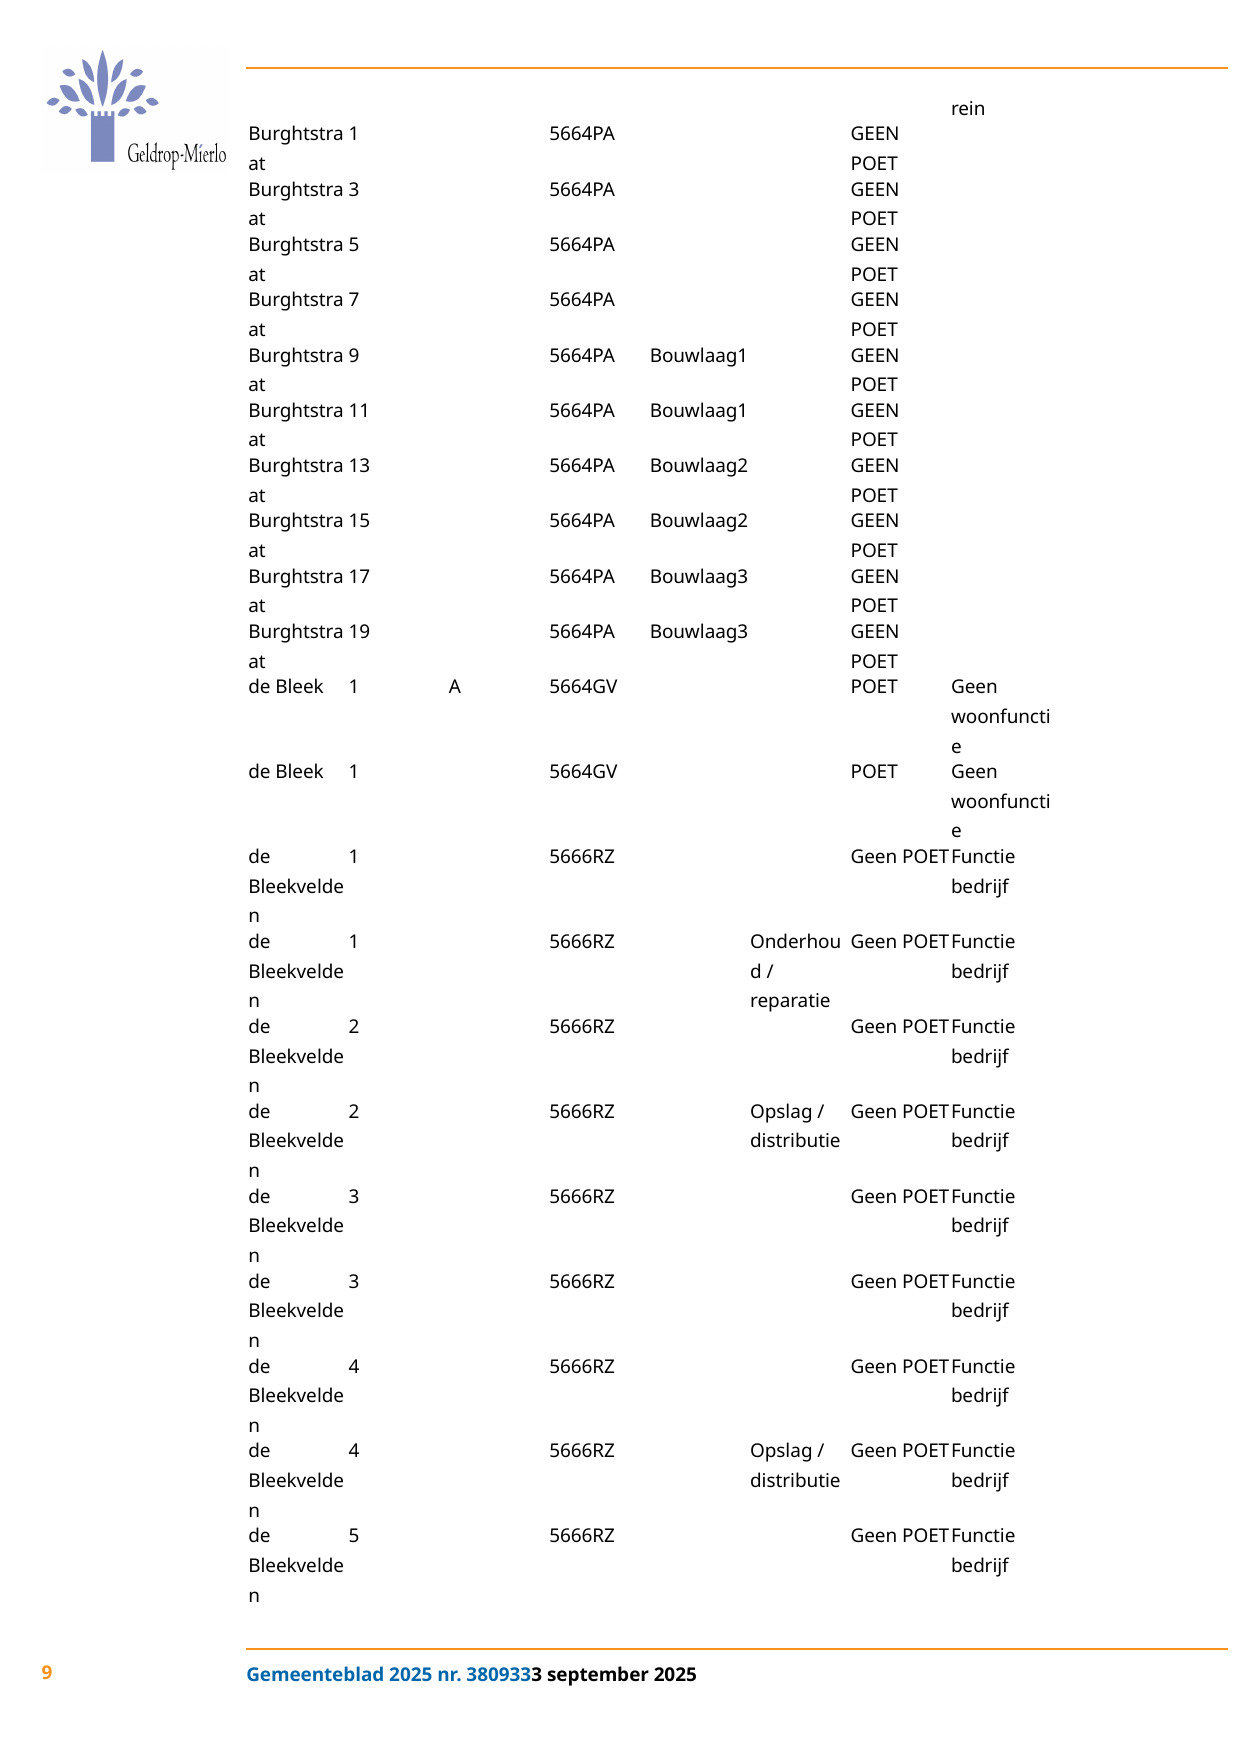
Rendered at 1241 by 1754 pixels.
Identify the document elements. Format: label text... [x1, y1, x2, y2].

table_cell Geen POET [850, 844, 951, 928]
table_cell Burghtstraat [248, 121, 348, 176]
table_cell [449, 286, 549, 342]
table_cell Onderhoud / reparatie [750, 928, 850, 1013]
table_cell [850, 95, 951, 121]
table_cell [348, 95, 449, 121]
table_cell 5664GV [549, 759, 649, 843]
table_cell 5666RZ [549, 1183, 649, 1268]
picture [41, 47, 231, 172]
table_cell GEEN POET [850, 286, 951, 342]
table_cell Burghtstraat [248, 397, 348, 452]
table_cell [650, 1183, 750, 1268]
table_cell [750, 1183, 850, 1268]
table_cell [750, 1268, 850, 1353]
table_cell 1 [348, 121, 449, 176]
table_cell 9 [348, 342, 449, 397]
table_cell de Bleekvelden [248, 1268, 348, 1353]
table_cell Burghtstraat [248, 563, 348, 618]
table_cell Burghtstraat [248, 453, 348, 508]
table_cell [650, 231, 750, 286]
table_cell Functie bedrijf [951, 928, 1051, 1013]
table_cell [449, 1098, 549, 1183]
table_cell 5664PA [549, 231, 649, 286]
table_cell 1 [348, 928, 449, 1013]
table_cell [449, 508, 549, 563]
table_cell 5664PA [549, 563, 649, 618]
table_cell 5666RZ [549, 844, 649, 928]
table_cell [750, 1353, 850, 1438]
table_cell [449, 1353, 549, 1438]
table_cell 5664PA [549, 453, 649, 508]
table_cell Functie bedrijf [951, 1523, 1051, 1607]
table_cell [750, 1523, 850, 1607]
table_cell [650, 844, 750, 928]
table_cell [951, 563, 1051, 618]
table_cell [449, 231, 549, 286]
table_cell 7 [348, 286, 449, 342]
table_cell de Bleekvelden [248, 844, 348, 928]
table_cell [750, 508, 850, 563]
table_cell de Bleekvelden [248, 1013, 348, 1098]
table_cell [449, 759, 549, 843]
table_cell [650, 759, 750, 843]
table_cell rein [951, 95, 1051, 121]
table_cell GEEN POET [850, 176, 951, 231]
table_cell 5664PA [549, 286, 649, 342]
table_cell Functie bedrijf [951, 1013, 1051, 1098]
table_cell 5666RZ [549, 1353, 649, 1438]
table_cell 5 [348, 1523, 449, 1607]
table_cell Bouwlaag1 [650, 342, 750, 397]
table_cell [650, 1438, 750, 1523]
table_cell Functie bedrijf [951, 1098, 1051, 1183]
table_cell 5664PA [549, 397, 649, 452]
table_cell [449, 342, 549, 397]
table_cell [650, 1013, 750, 1098]
table_cell [750, 844, 850, 928]
table_cell 5 [348, 231, 449, 286]
table_cell A [449, 674, 549, 758]
table_cell de Bleekvelden [248, 1353, 348, 1438]
table_cell [650, 1098, 750, 1183]
table_cell 3 [348, 1268, 449, 1353]
table_cell 1 [348, 674, 449, 758]
table_cell [650, 928, 750, 1013]
table_cell Burghtstraat [248, 508, 348, 563]
table_cell 3 [348, 176, 449, 231]
table_cell de Bleek [248, 674, 348, 758]
table_cell GEEN POET [850, 121, 951, 176]
table_cell [449, 844, 549, 928]
table_cell 2 [348, 1013, 449, 1098]
table_cell Bouwlaag3 [650, 563, 750, 618]
table_cell [750, 618, 850, 674]
table_cell [650, 176, 750, 231]
table_cell Burghtstraat [248, 176, 348, 231]
table_cell [449, 563, 549, 618]
table_cell [951, 286, 1051, 342]
table_cell 11 [348, 397, 449, 452]
table_cell [951, 453, 1051, 508]
table_cell de Bleekvelden [248, 1183, 348, 1268]
table_cell de Bleekvelden [248, 1438, 348, 1523]
table_cell GEEN POET [850, 231, 951, 286]
table_cell 5664PA [549, 508, 649, 563]
table_cell [650, 286, 750, 342]
table_cell Geen POET [850, 928, 951, 1013]
table_cell [650, 1268, 750, 1353]
table_cell [750, 453, 850, 508]
table_cell POET [850, 674, 951, 758]
table_cell [750, 121, 850, 176]
table_cell GEEN POET [850, 508, 951, 563]
table_cell [449, 453, 549, 508]
table_cell Geen POET [850, 1098, 951, 1183]
table_cell [449, 928, 549, 1013]
table_cell [750, 342, 850, 397]
table_cell [449, 121, 549, 176]
table_cell 4 [348, 1353, 449, 1438]
table_cell 5664PA [549, 342, 649, 397]
table_cell [951, 342, 1051, 397]
table_cell [750, 563, 850, 618]
table_cell 2 [348, 1098, 449, 1183]
table_cell [650, 1353, 750, 1438]
table_cell [750, 176, 850, 231]
table_cell 5666RZ [549, 1013, 649, 1098]
table_cell [449, 1438, 549, 1523]
table_cell Geen woonfunctie [951, 759, 1051, 843]
table_cell 5666RZ [549, 1098, 649, 1183]
table_cell 5666RZ [549, 1523, 649, 1607]
table_cell 5664PA [549, 121, 649, 176]
table_cell de Bleek [248, 759, 348, 843]
table_cell Bouwlaag2 [650, 508, 750, 563]
table_cell 1 [348, 759, 449, 843]
table_cell [549, 95, 649, 121]
table_cell GEEN POET [850, 342, 951, 397]
table_cell [449, 618, 549, 674]
table_cell 5664PA [549, 618, 649, 674]
table_cell de Bleekvelden [248, 928, 348, 1013]
table_cell 3 [348, 1183, 449, 1268]
table_cell [750, 759, 850, 843]
table_cell 5666RZ [549, 1268, 649, 1353]
table_cell [449, 397, 549, 452]
table_cell 17 [348, 563, 449, 618]
table_cell 5666RZ [549, 1438, 649, 1523]
table_cell Opslag / distributie [750, 1438, 850, 1523]
table_cell de Bleekvelden [248, 1523, 348, 1607]
table_cell [750, 95, 850, 121]
table_cell Geen POET [850, 1268, 951, 1353]
table_cell 13 [348, 453, 449, 508]
table_cell Functie bedrijf [951, 1438, 1051, 1523]
table_cell Burghtstraat [248, 286, 348, 342]
table_cell Burghtstraat [248, 231, 348, 286]
table_cell [750, 674, 850, 758]
table_cell 15 [348, 508, 449, 563]
table_cell [650, 1523, 750, 1607]
table_cell [248, 95, 348, 121]
table_cell 4 [348, 1438, 449, 1523]
table_cell 5664GV [549, 674, 649, 758]
table_cell Geen POET [850, 1438, 951, 1523]
table_cell Functie bedrijf [951, 1268, 1051, 1353]
table_cell Geen POET [850, 1013, 951, 1098]
table_cell de Bleekvelden [248, 1098, 348, 1183]
table_cell [449, 1183, 549, 1268]
table_cell [750, 1013, 850, 1098]
table_cell Opslag / distributie [750, 1098, 850, 1183]
table_cell [650, 121, 750, 176]
table_cell Geen POET [850, 1183, 951, 1268]
table_cell POET [850, 759, 951, 843]
table_cell [449, 1013, 549, 1098]
table_cell [449, 176, 549, 231]
table_cell [650, 95, 750, 121]
table_cell GEEN POET [850, 618, 951, 674]
table_cell Functie bedrijf [951, 844, 1051, 928]
table_cell Geen POET [850, 1353, 951, 1438]
table_cell Burghtstraat [248, 618, 348, 674]
table_cell [750, 397, 850, 452]
table_cell Functie bedrijf [951, 1183, 1051, 1268]
table_cell [951, 121, 1051, 176]
table_cell Burghtstraat [248, 342, 348, 397]
table_cell GEEN POET [850, 563, 951, 618]
table_cell GEEN POET [850, 397, 951, 452]
table_cell [750, 286, 850, 342]
table_cell 5664PA [549, 176, 649, 231]
table_cell 19 [348, 618, 449, 674]
table_cell Bouwlaag3 [650, 618, 750, 674]
table_cell [449, 1268, 549, 1353]
table_cell [750, 231, 850, 286]
table_cell [449, 95, 549, 121]
table_cell 5666RZ [549, 928, 649, 1013]
table_cell [650, 674, 750, 758]
table_cell [449, 1523, 549, 1607]
table_cell [951, 397, 1051, 452]
table_cell 1 [348, 844, 449, 928]
table_cell [951, 231, 1051, 286]
table_cell [951, 176, 1051, 231]
table_cell [951, 618, 1051, 674]
table_cell GEEN POET [850, 453, 951, 508]
table_cell Geen POET [850, 1523, 951, 1607]
table_cell Bouwlaag2 [650, 453, 750, 508]
table_cell Functie bedrijf [951, 1353, 1051, 1438]
table_cell Bouwlaag1 [650, 397, 750, 452]
table_cell [951, 508, 1051, 563]
table_cell Geen woonfunctie [951, 674, 1051, 758]
